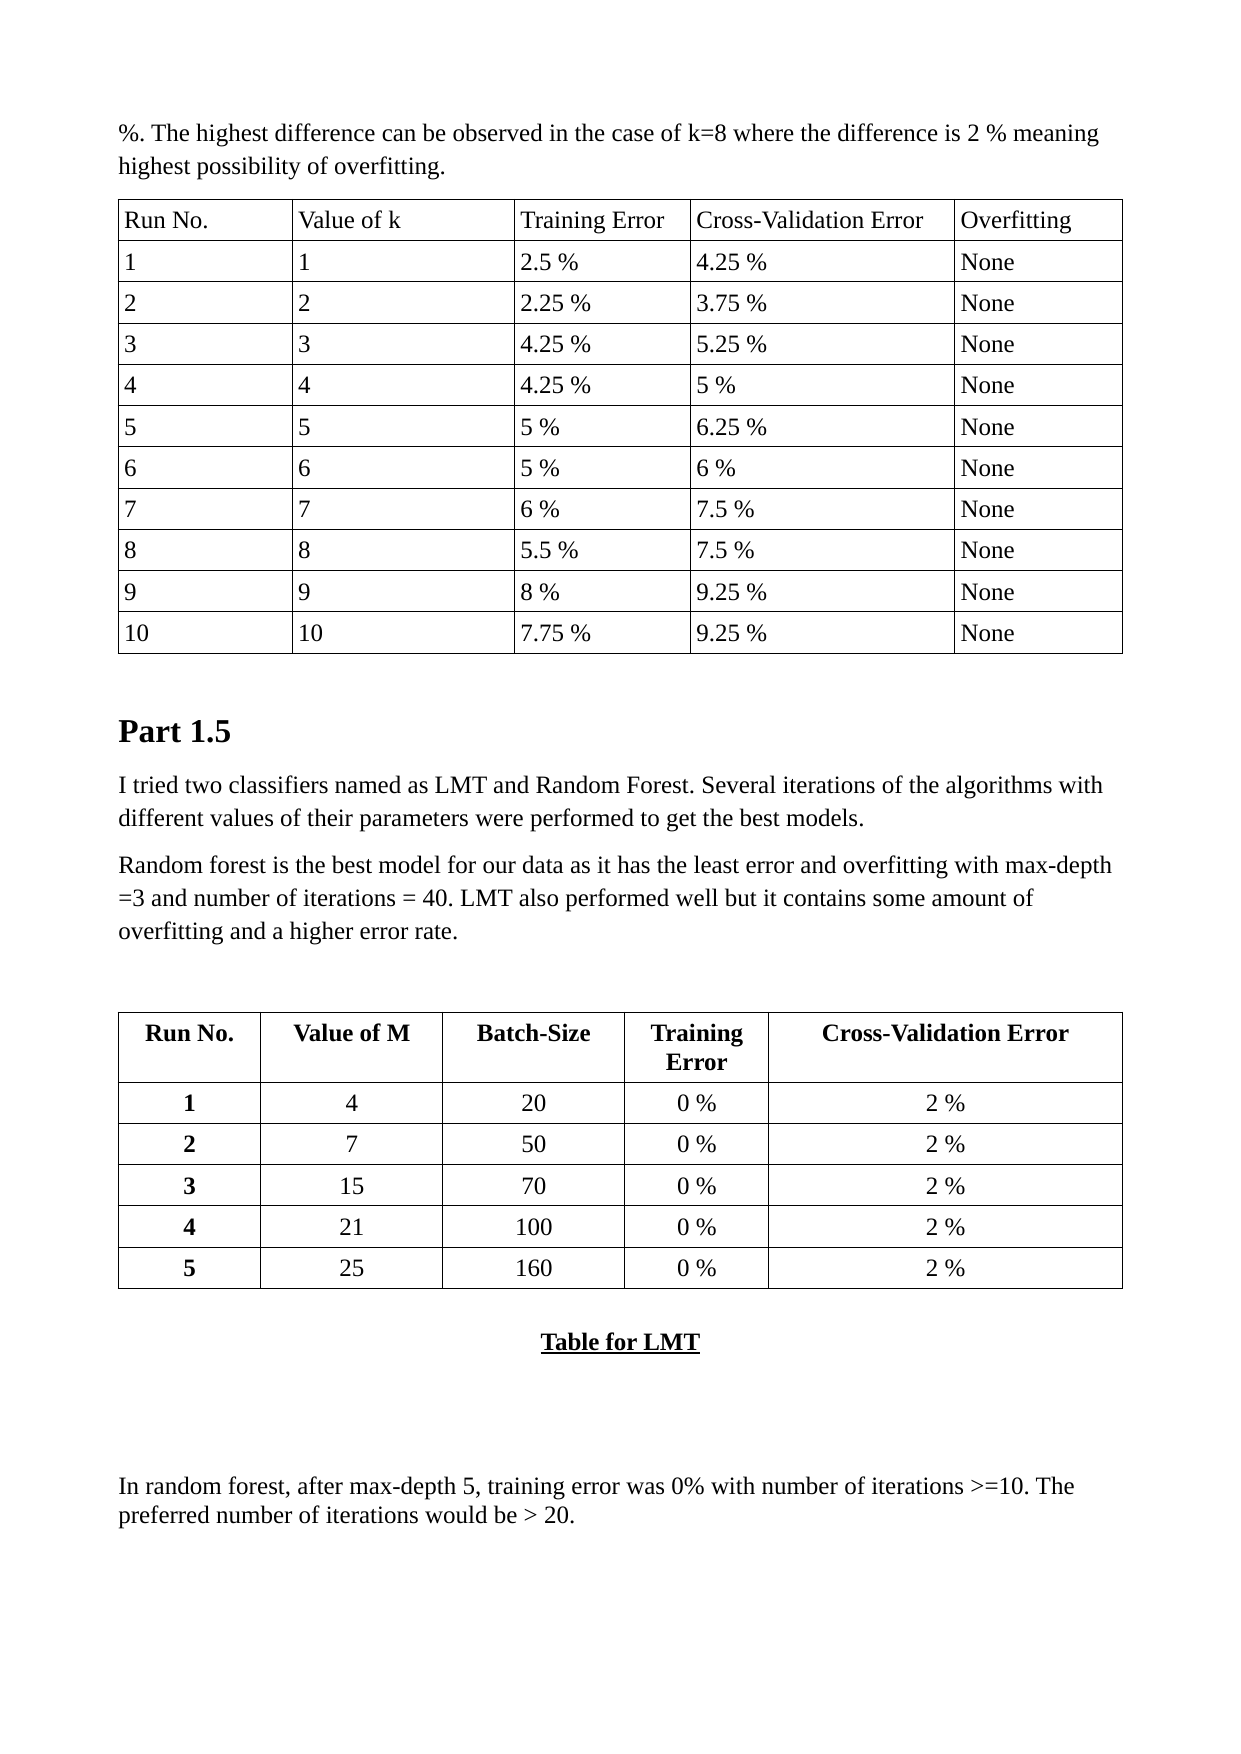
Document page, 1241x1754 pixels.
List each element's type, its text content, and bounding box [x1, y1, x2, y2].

table_cell 9.25 % [691, 571, 954, 611]
table_cell 6 [293, 447, 514, 487]
text %. The highest difference can be observed in the case of k=8 where the difference is 2 % meaning highest possibility of overfitting. [118, 118, 1122, 180]
text Random forest is the best model for our data as it has the least error and overfitting with max-depth =3 and number of iterations = 40. LMT also performed well but it contains some amount of overfitting and a higher error rate. [118, 850, 1122, 945]
table_cell 8 [119, 530, 292, 570]
table_cell 4 [293, 365, 514, 405]
table_cell 0 % [625, 1124, 768, 1164]
table_cell 8 % [515, 571, 690, 611]
table_cell 5 [293, 406, 514, 446]
table_cell 0 % [625, 1083, 768, 1123]
table_cell 1 [119, 241, 292, 281]
table_cell 1 [293, 241, 514, 281]
table_cell 25 [261, 1248, 442, 1288]
table_cell 5 [119, 406, 292, 446]
table_cell 3.75 % [691, 282, 954, 322]
table_cell 2 % [769, 1083, 1122, 1123]
table_cell 2 [119, 282, 292, 322]
table_cell 2 % [769, 1165, 1122, 1205]
table_cell 8 [293, 530, 514, 570]
table_cell 0 % [625, 1165, 768, 1205]
table_cell 2 [293, 282, 514, 322]
table_cell 100 [443, 1206, 624, 1247]
table_cell 3 [293, 324, 514, 364]
table_cell 4 [261, 1083, 442, 1123]
table_header Value of k [293, 200, 514, 240]
table_cell 21 [261, 1206, 442, 1247]
table_cell 4.25 % [691, 241, 954, 281]
text Table for LMT [118, 1327, 1122, 1356]
table_cell 2 % [769, 1248, 1122, 1288]
table_cell None [955, 571, 1122, 611]
table_cell 9.25 % [691, 612, 954, 652]
table_cell 7 [293, 489, 514, 529]
table_cell 1 [119, 1083, 260, 1123]
table_cell 10 [119, 612, 292, 652]
table_cell 0 % [625, 1248, 768, 1288]
table_cell 4.25 % [515, 324, 690, 364]
table_cell 7.75 % [515, 612, 690, 652]
table_cell 2 % [769, 1124, 1122, 1164]
table_cell 4 [119, 365, 292, 405]
table_header Training Error [515, 200, 690, 240]
table_header Cross-Validation Error [769, 1013, 1122, 1082]
table_cell 2.25 % [515, 282, 690, 322]
table_cell 5 % [515, 406, 690, 446]
table_cell 6.25 % [691, 406, 954, 446]
table_cell 6 % [691, 447, 954, 487]
table_header Run No. [119, 1013, 260, 1082]
table_cell None [955, 241, 1122, 281]
table_cell 160 [443, 1248, 624, 1288]
table_cell 15 [261, 1165, 442, 1205]
table_header Cross-Validation Error [691, 200, 954, 240]
text In random forest, after max-depth 5, training error was 0% with number of iterations >=10. The preferred number of iterations would be > 20. [118, 1471, 1122, 1528]
table_header Training Error [625, 1013, 768, 1082]
table_cell 6 [119, 447, 292, 487]
table_cell 6 % [515, 489, 690, 529]
table_cell 2 % [769, 1206, 1122, 1247]
table_cell 2 [119, 1124, 260, 1164]
table_header Run No. [119, 200, 292, 240]
table_cell 2.5 % [515, 241, 690, 281]
table_cell 20 [443, 1083, 624, 1123]
table_header Value of M [261, 1013, 442, 1082]
table_cell None [955, 447, 1122, 487]
table_cell 5 % [515, 447, 690, 487]
table_cell 5 % [691, 365, 954, 405]
table_cell 7.5 % [691, 530, 954, 570]
table_cell 5 [119, 1248, 260, 1288]
table_cell 7 [261, 1124, 442, 1164]
table_cell 5.5 % [515, 530, 690, 570]
table_header Batch-Size [443, 1013, 624, 1082]
text I tried two classifiers named as LMT and Random Forest. Several iterations of the algorithms with different values of their parameters were performed to get the best models. [118, 770, 1122, 831]
table_cell 4 [119, 1206, 260, 1247]
table_cell None [955, 612, 1122, 652]
table_cell 9 [293, 571, 514, 611]
table_header Overfitting [955, 200, 1122, 240]
table_cell None [955, 324, 1122, 364]
table_cell 4.25 % [515, 365, 690, 405]
table_cell None [955, 365, 1122, 405]
table_cell 3 [119, 1165, 260, 1205]
table_cell 10 [293, 612, 514, 652]
table_cell None [955, 406, 1122, 446]
table_cell None [955, 530, 1122, 570]
table_cell 7.5 % [691, 489, 954, 529]
table_cell 70 [443, 1165, 624, 1205]
table_cell None [955, 282, 1122, 322]
table_cell 3 [119, 324, 292, 364]
table_cell 0 % [625, 1206, 768, 1247]
table_cell None [955, 489, 1122, 529]
table_cell 50 [443, 1124, 624, 1164]
table_cell 5.25 % [691, 324, 954, 364]
table_cell 9 [119, 571, 292, 611]
text Part 1.5 [118, 711, 1122, 749]
table_cell 7 [119, 489, 292, 529]
